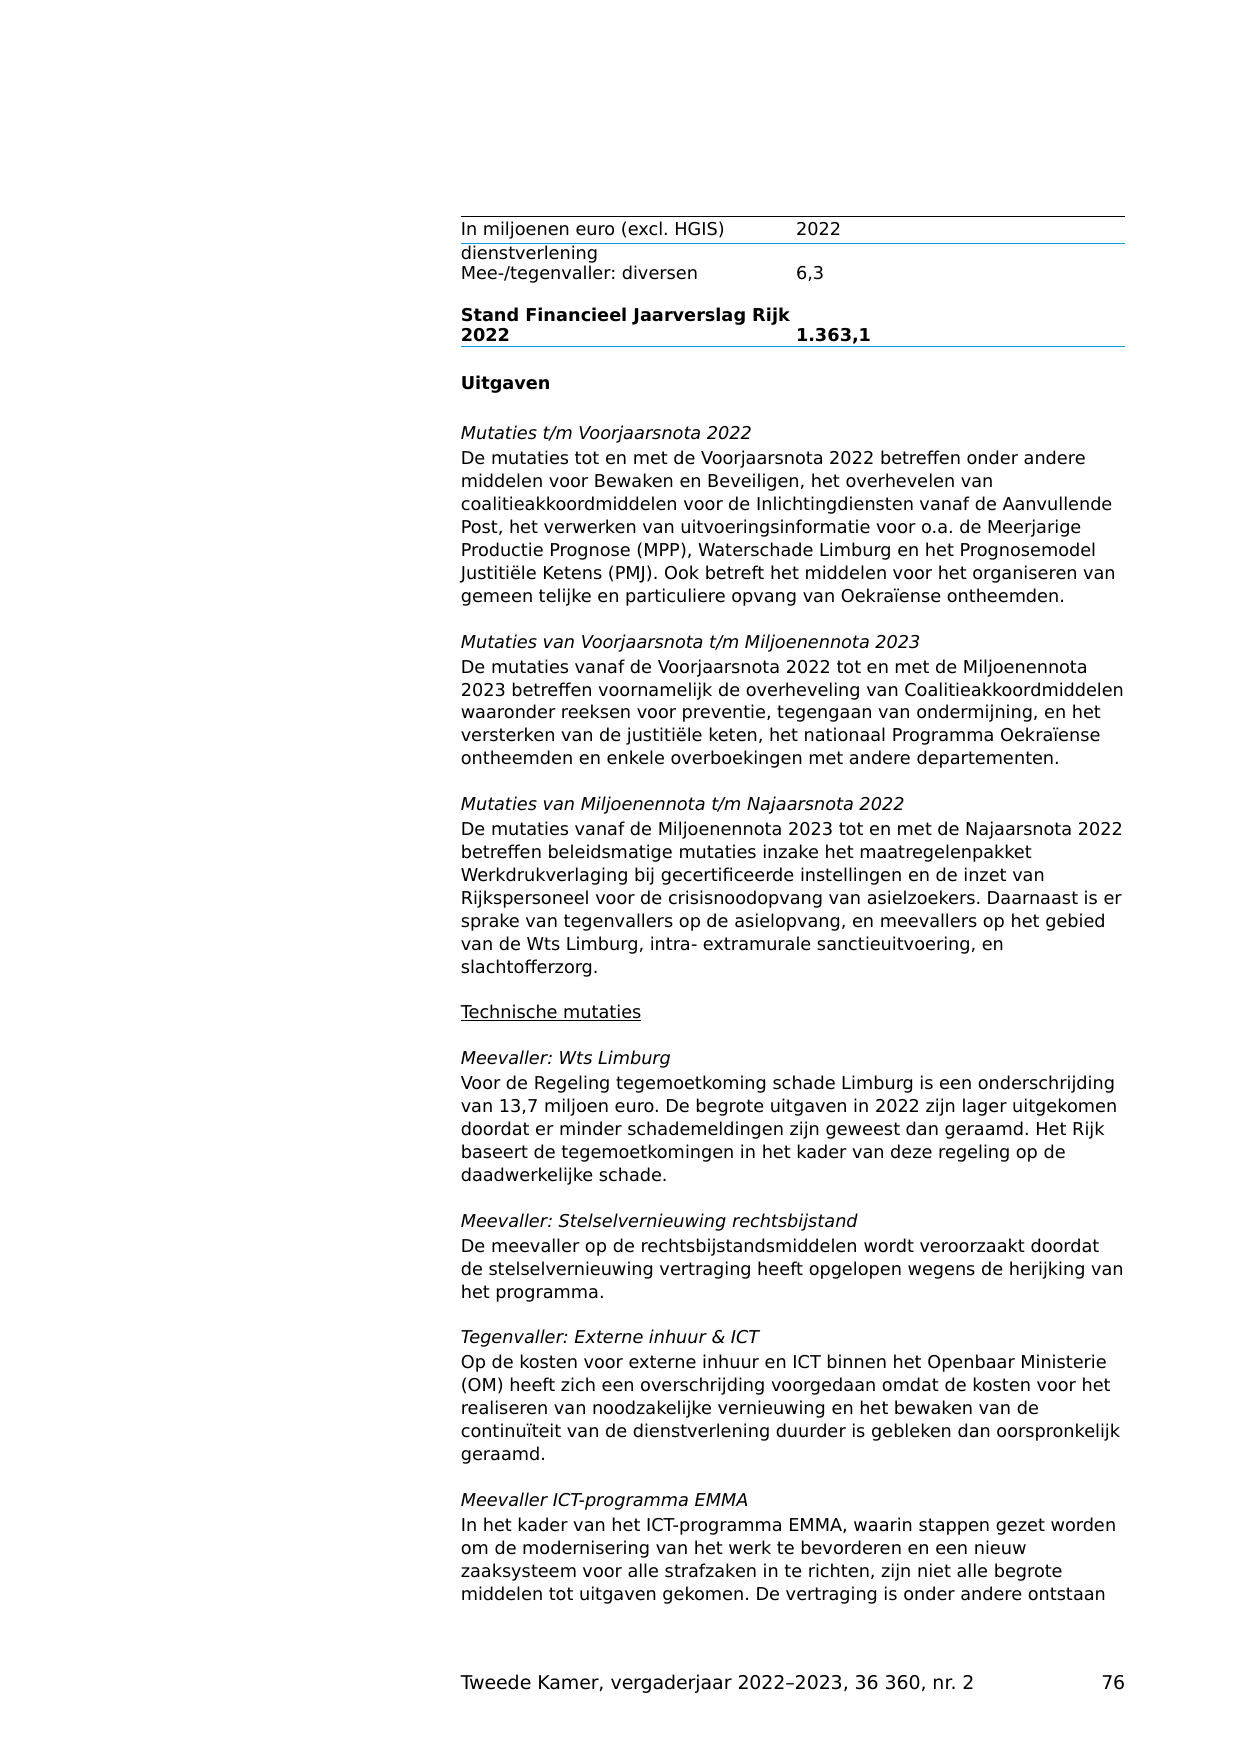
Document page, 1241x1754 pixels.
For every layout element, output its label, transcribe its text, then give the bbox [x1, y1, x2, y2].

table_cell Mee-/tegenvaller: diversen [461, 263, 793, 284]
text Mutaties t/m Voorjaarsnota 2022 [461, 421, 1125, 444]
table_cell 6,3 [793, 263, 1125, 284]
table_cell 2022 [793, 217, 1125, 243]
text Mutaties van Miljoenennota t/m Najaarsnota 2022 [461, 792, 1125, 815]
text Meevaller: Stelselvernieuwing rechtsbijstand [461, 1209, 1125, 1232]
table_cell Stand Financieel Jaarverslag Rijk 2022 [461, 305, 793, 346]
table_cell dienstverlening [461, 244, 793, 263]
text Technische mutaties [461, 1001, 1125, 1023]
text Voor de Regeling tegemoetkoming schade Limburg is een onderschrijding van 13,7 miljoen euro. De begrote uitgaven in 2022 zijn lager uitgekomen doordat er minder schademeldingen zijn geweest dan geraamd. Het Rijk baseert de tegemoetkomingen in het kader van deze regeling op de daadwerkelijke schade. [461, 1071, 1125, 1186]
text Meevaller: Wts Limburg [461, 1046, 1125, 1069]
table_cell In miljoenen euro (excl. HGIS) [461, 217, 793, 243]
text De mutaties vanaf de Voorjaarsnota 2022 tot en met de Miljoenennota 2023 betreffen voornamelijk de overheveling van Coalitieakkoordmiddelen waaronder reeksen voor preventie, tegengaan van ondermijning, en het versterken van de justitiële keten, het nationaal Programma Oekraïense ontheemden en enkele overboekingen met andere departementen. [461, 655, 1125, 769]
text Meevaller ICT-programma EMMA [461, 1488, 1125, 1511]
table_cell [461, 284, 793, 304]
text Uitgaven [461, 371, 1125, 394]
text Mutaties van Voorjaarsnota t/m Miljoenennota 2023 [461, 630, 1125, 653]
table_cell [793, 284, 1125, 304]
table_header VI JUSTITIE EN VEILIGHEID: NIET-BELASTINGONTVANGSTEN [461, 191, 1125, 216]
table_cell 1.363,1 [793, 305, 1125, 346]
text De mutaties tot en met de Voorjaarsnota 2022 betreffen onder andere middelen voor Bewaken en Beveiligen, het overhevelen van coalitieakkoordmiddelen voor de Inlichtingdiensten vanaf de Aanvullende Post, het verwerken van uitvoeringsinformatie voor o.a. de Meerjarige Productie Prognose (MPP), Waterschade Limburg en het Prognosemodel Justitiële Ketens (PMJ). Ook betreft het middelen voor het organiseren van gemeen telijke en particuliere opvang van Oekraïense ontheemden. [461, 446, 1125, 607]
text De mutaties vanaf de Miljoenennota 2023 tot en met de Najaarsnota 2022 betreffen beleidsmatige mutaties inzake het maatregelenpakket Werkdrukverlaging bij gecertificeerde instellingen en de inzet van Rijkspersoneel voor de crisisnoodopvang van asielzoekers. Daarnaast is er sprake van tegenvallers op de asielopvang, en meevallers op het gebied van de Wts Limburg, intra- extramurale sanctieuitvoering, en slachtofferzorg. [461, 817, 1125, 978]
text In het kader van het ICT-programma EMMA, waarin stappen gezet worden om de modernisering van het werk te bevorderen en een nieuw zaaksysteem voor alle strafzaken in te richten, zijn niet alle begrote middelen tot uitgaven gekomen. De vertraging is onder andere ontstaan [461, 1513, 1125, 1605]
text De meevaller op de rechtsbijstandsmiddelen wordt veroorzaakt doordat de stelselvernieuwing vertraging heeft opgelopen wegens de herijking van het programma. [461, 1234, 1125, 1303]
text Tegenvaller: Externe inhuur & ICT [461, 1326, 1125, 1348]
table_cell [793, 244, 1125, 263]
text Op de kosten voor externe inhuur en ICT binnen het Openbaar Ministerie (OM) heeft zich een overschrijding voorgedaan omdat de kosten voor het realiseren van noodzakelijke vernieuwing en het bewaken van de continuïteit van de dienstverlening duurder is gebleken dan oorspronkelijk geraamd. [461, 1351, 1125, 1465]
